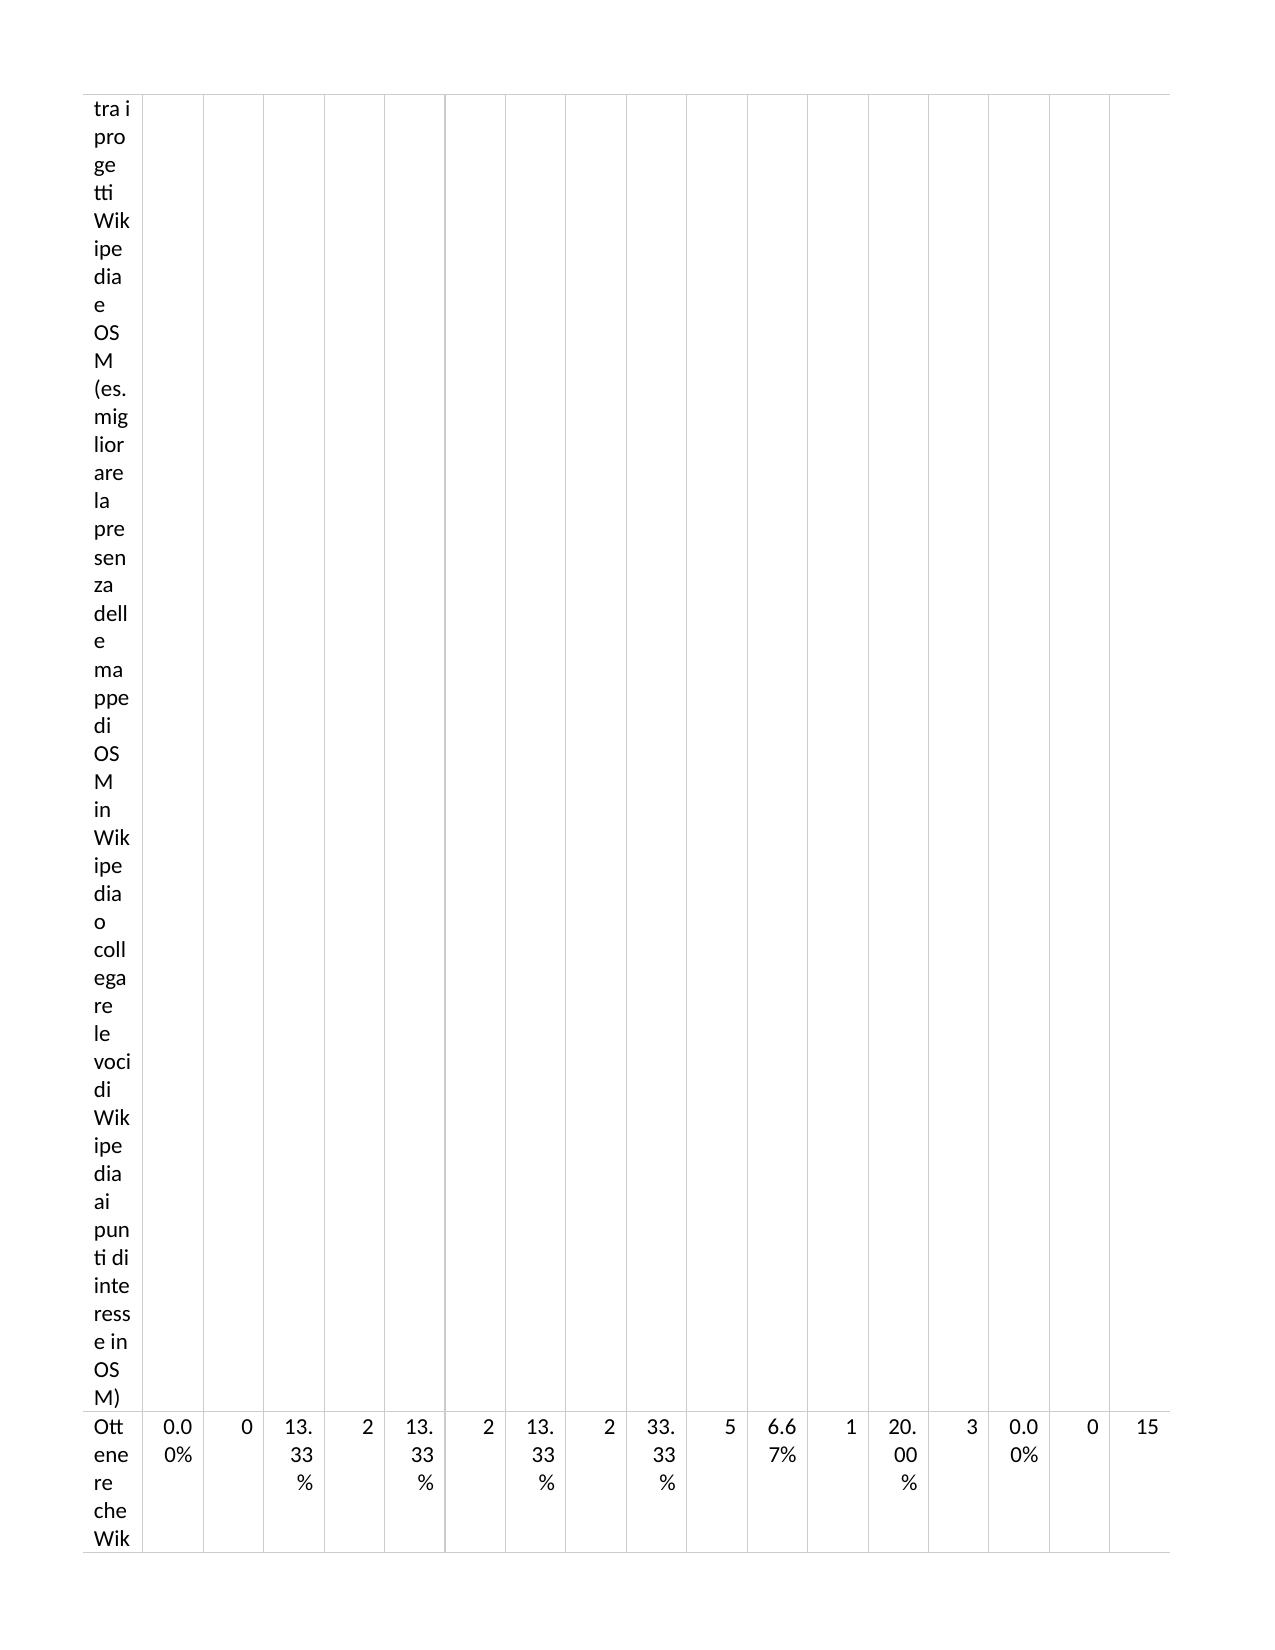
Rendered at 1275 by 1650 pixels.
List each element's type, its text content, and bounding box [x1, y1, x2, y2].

table_cell 6.67% [748, 1412, 807, 1552]
table_cell [687, 95, 747, 1411]
table_cell [446, 95, 505, 1411]
table_cell [385, 95, 444, 1411]
table_cell 2 [325, 1412, 384, 1552]
table_cell [869, 95, 928, 1411]
table_cell [1110, 95, 1170, 1411]
table_cell 20.00% [869, 1412, 928, 1552]
table_cell 15 [1110, 1412, 1170, 1552]
table_cell [264, 95, 324, 1411]
table_cell 13.33% [264, 1412, 324, 1552]
table_cell [627, 95, 686, 1411]
table_cell [566, 95, 626, 1411]
table_cell 13.33% [385, 1412, 444, 1552]
table_cell 5 [687, 1412, 747, 1552]
table_cell tra i progetti Wikipedia e OSM (es. migliorare la presenza delle mappe di OSM in Wikipedia o collegare le voci di Wikipedia ai punti di interesse in OSM) [83, 95, 142, 1411]
table_cell 3 [929, 1412, 988, 1552]
table_cell 0 [1050, 1412, 1109, 1552]
table_cell 1 [808, 1412, 868, 1552]
table_cell [204, 95, 263, 1411]
table_cell 2 [566, 1412, 626, 1552]
table_cell 33.33% [627, 1412, 686, 1552]
table_cell 0.00% [143, 1412, 203, 1552]
table_cell [808, 95, 868, 1411]
table_cell 0 [204, 1412, 263, 1552]
table_cell [989, 95, 1049, 1411]
table_cell 2 [446, 1412, 505, 1552]
table_cell 13.33% [506, 1412, 565, 1552]
table_cell [143, 95, 203, 1411]
table_cell [1050, 95, 1109, 1411]
table_cell [748, 95, 807, 1411]
table_cell [506, 95, 565, 1411]
table_cell [929, 95, 988, 1411]
table_cell Ottenere che Wik [83, 1412, 142, 1552]
table_cell 0.00% [989, 1412, 1049, 1552]
table_cell [325, 95, 384, 1411]
